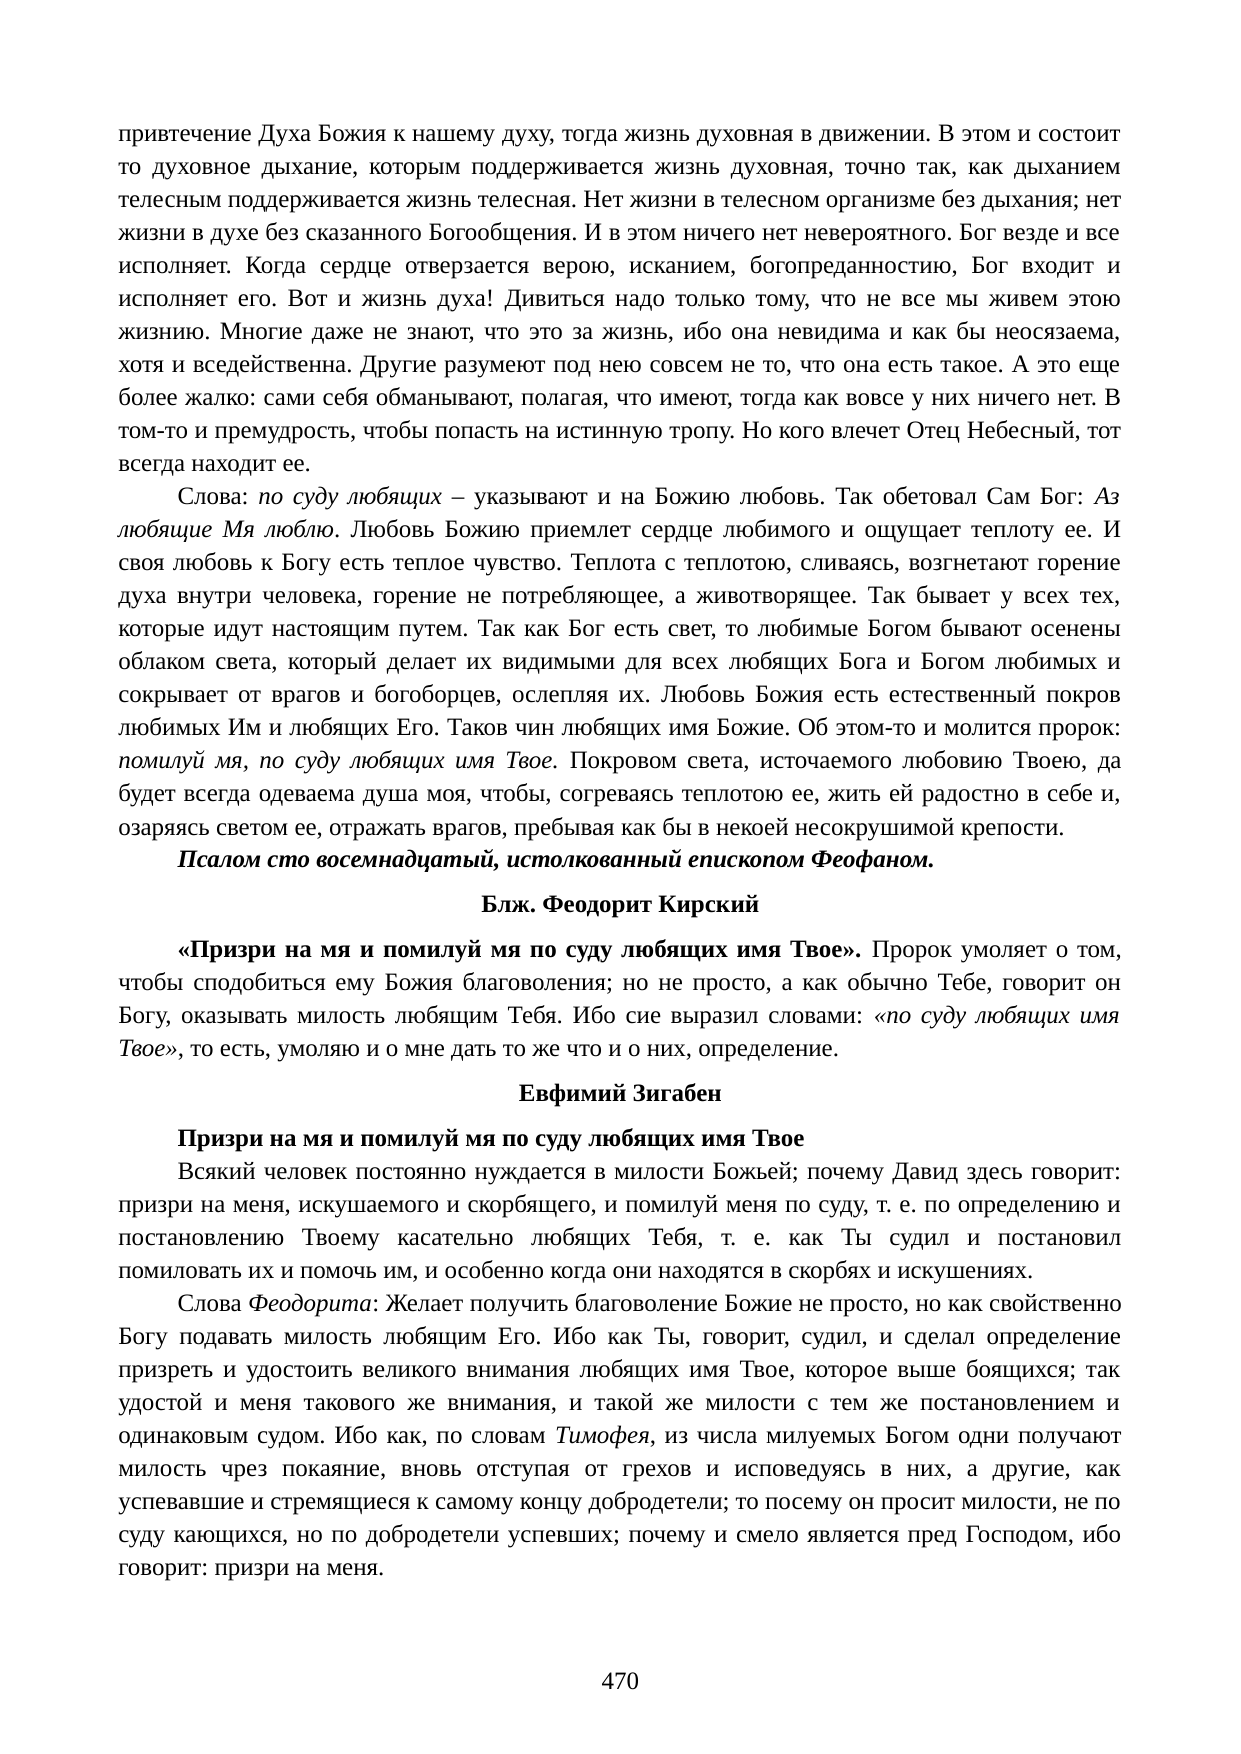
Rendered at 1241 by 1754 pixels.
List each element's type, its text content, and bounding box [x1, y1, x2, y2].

text Слова Феодорита: Желает получить благоволение Божие не просто, но как свойственно Богу подавать милость любящим Его. Ибо как Ты, говорит, судил, и сделал определение призреть и удостоить великого внимания любящих имя Твое, которое выше боящихся; так удостой и меня такового же внимания, и такой же милости с тем же постановлением и одинаковым судом. Ибо как, по словам Тимофея, из числа милуемых Богом одни получают милость чрез покаяние, вновь отступая от грехов и исповедуясь в них, а другие, как успевавшие и стремящиеся к самому концу добродетели; то посему он просит милости, не по суду кающихся, но по добродетели успевших; почему и смело является пред Господом, ибо говорит: призри на меня. [118, 1288, 1122, 1581]
text «Призри на мя и помилуй мя по суду любящих имя Твое». Пророк умоляет о том, чтобы сподобиться ему Божия благоволения; но не просто, а как обычно Тебе, говорит он Богу, оказывать милость любящим Тебя. Ибо сие выразил словами: «по суду любящих имя Твое», то есть, умоляю и о мне дать то же что и о них, определение. [118, 934, 1122, 1062]
text Псалом сто восемнадцатый, истолкованный епископом Феофаном. [118, 844, 1122, 873]
subtitle Блж. Феодорит Кирский [118, 889, 1122, 918]
text Слова: по суду любящих – указывают и на Божию любовь. Так обетовал Сам Бог: Аз любящие Мя люблю. Любовь Божию приемлет сердце любимого и ощущает теплоту ее. И своя любовь к Богу есть теплое чувство. Теплота с теплотою, сливаясь, возгнетают горение духа внутри человека, горение не потребляющее, а животворящее. Так бывает у всех тех, которые идут настоящим путем. Так как Бог есть свет, то любимые Богом бывают осенены облаком света, который делает их видимыми для всех любящих Бога и Богом любимых и сокрывает от врагов и богоборцев, ослепляя их. Любовь Божия есть естественный покров любимых Им и любящих Его. Таков чин любящих имя Божие. Об этом-то и молится пророк: помилуй мя, по суду любящих имя Твое. Покровом света, источаемого любовию Твоею, да будет всегда одеваема душа моя, чтобы, согреваясь теплотою ее, жить ей радостно в себе и, озаряясь светом ее, отражать врагов, пребывая как бы в некоей несокрушимой крепости. [118, 481, 1122, 840]
text Всякий человек постоянно нуждается в милости Божьей; почему Давид здесь говорит: призри на меня, искушаемого и скорбящего, и помилуй меня по суду, т. е. по определению и постановлению Твоему касательно любящих Тебя, т. е. как Ты судил и постановил помиловать их и помочь им, и особенно когда они находятся в скорбях и искушениях. [118, 1156, 1122, 1284]
text привтечение Духа Божия к нашему духу, тогда жизнь духовная в движении. В этом и состоит то духовное дыхание, которым поддерживается жизнь духовная, точно так, как дыханием телесным поддерживается жизнь телесная. Нет жизни в телесном организме без дыхания; нет жизни в духе без сказанного Богообщения. И в этом ничего нет невероятного. Бог везде и все исполняет. Когда сердце отверзается верою, исканием, богопреданностию, Бог входит и исполняет его. Вот и жизнь духа! Дивиться надо только тому, что не все мы живем этою жизнию. Многие даже не знают, что это за жизнь, ибо она невидима и как бы неосязаема, хотя и вседейственна. Другие разумеют под нею совсем не то, что она есть такое. А это еще более жалко: сами себя обманывают, полагая, что имеют, тогда как вовсе у них ничего нет. В том-то и премудрость, чтобы попасть на истинную тропу. Но кого влечет Отец Небесный, тот всегда находит ее. [118, 118, 1122, 477]
text Призри на мя и помилуй мя по суду любящих имя Твое [118, 1123, 1122, 1152]
subtitle Евфимий Зигабен [118, 1078, 1122, 1107]
